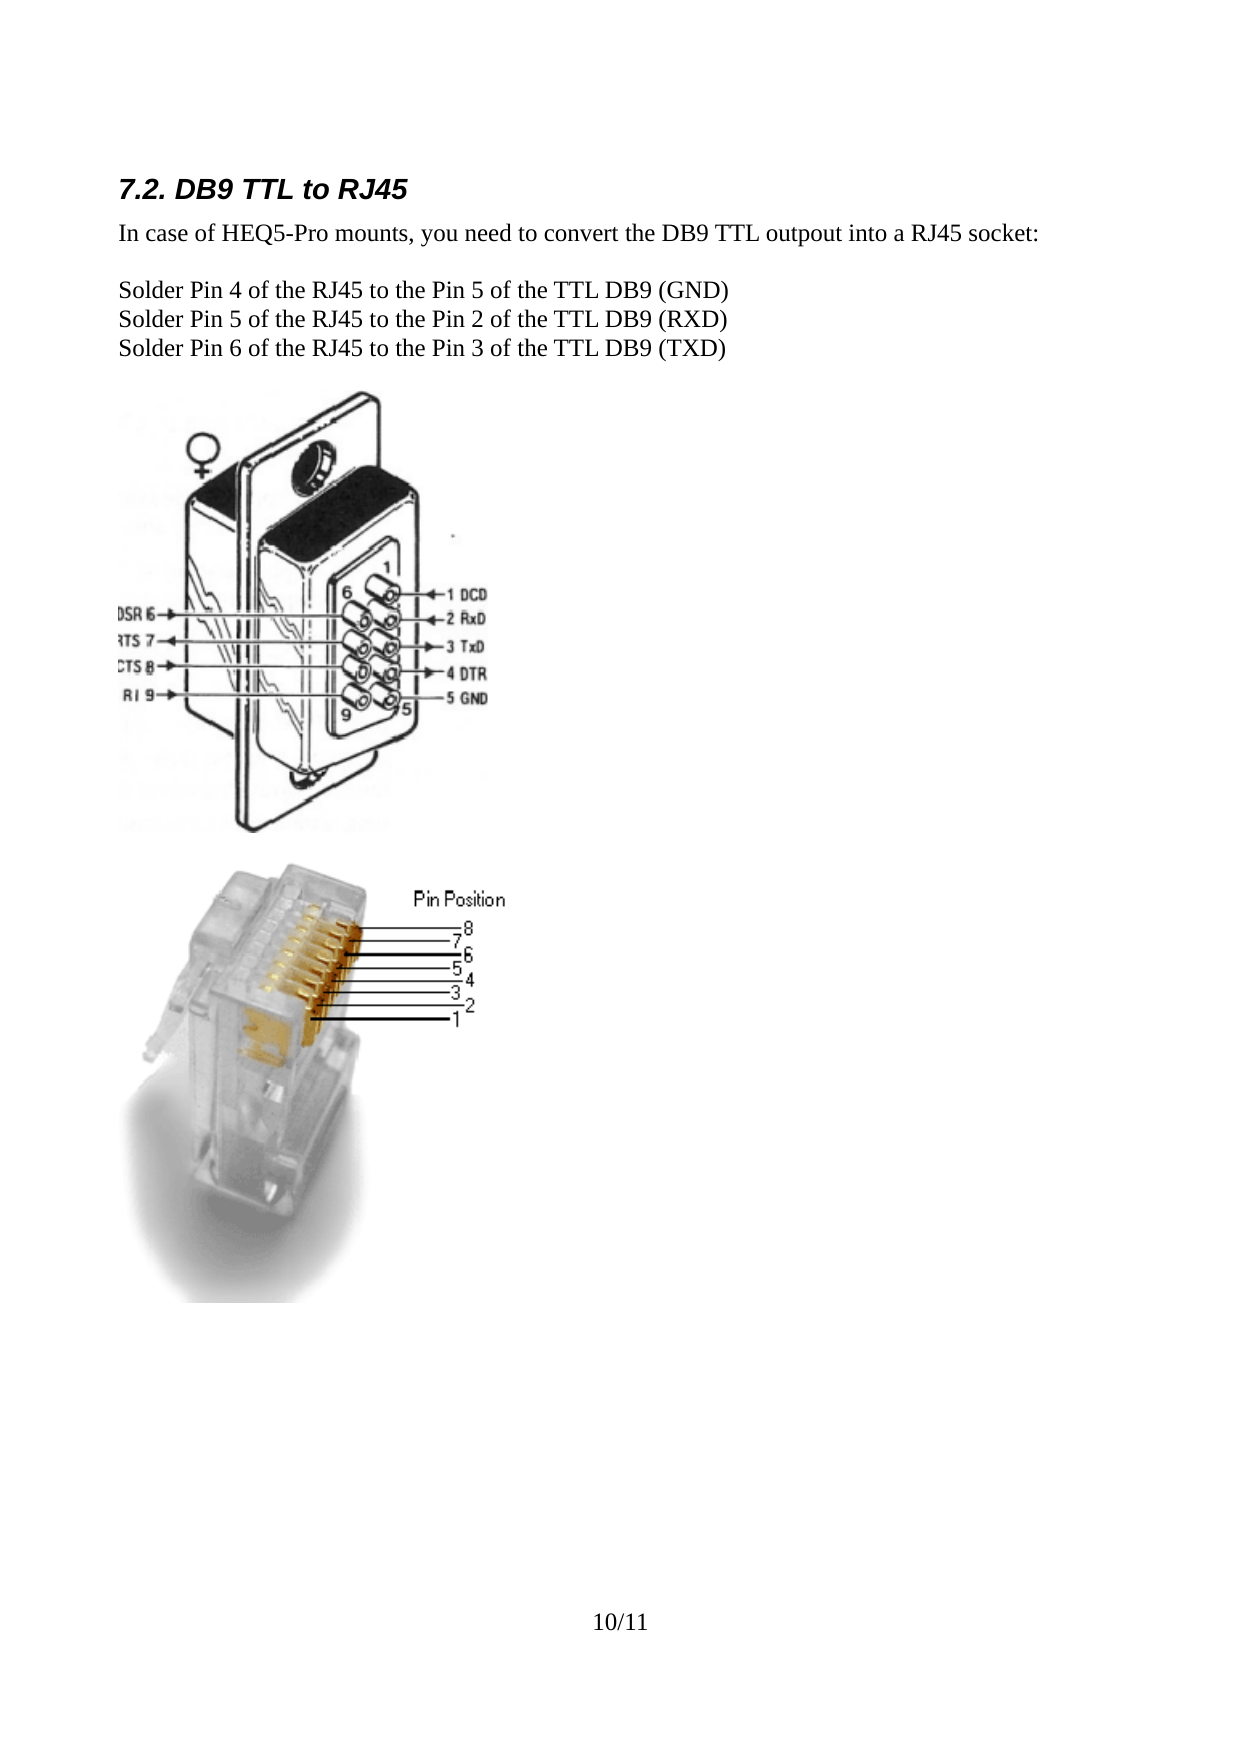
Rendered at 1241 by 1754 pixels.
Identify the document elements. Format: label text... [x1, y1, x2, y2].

text Solder Pin 4 of the RJ45 to the Pin 5 of the TTL DB9 (GND) Solder Pin 5 of the RJ45 to the Pin 2 of the TTL DB9 (RXD) Solder Pin 6 of the RJ45 to the Pin 3 of the TTL DB9 (TXD) [118, 275, 1122, 362]
subtitle 7.2. DB9 TTL to RJ45 [118, 172, 1122, 205]
text In case of HEQ5-Pro mounts, you need to convert the DB9 TTL outpout into a RJ45 socket: [118, 218, 1122, 247]
